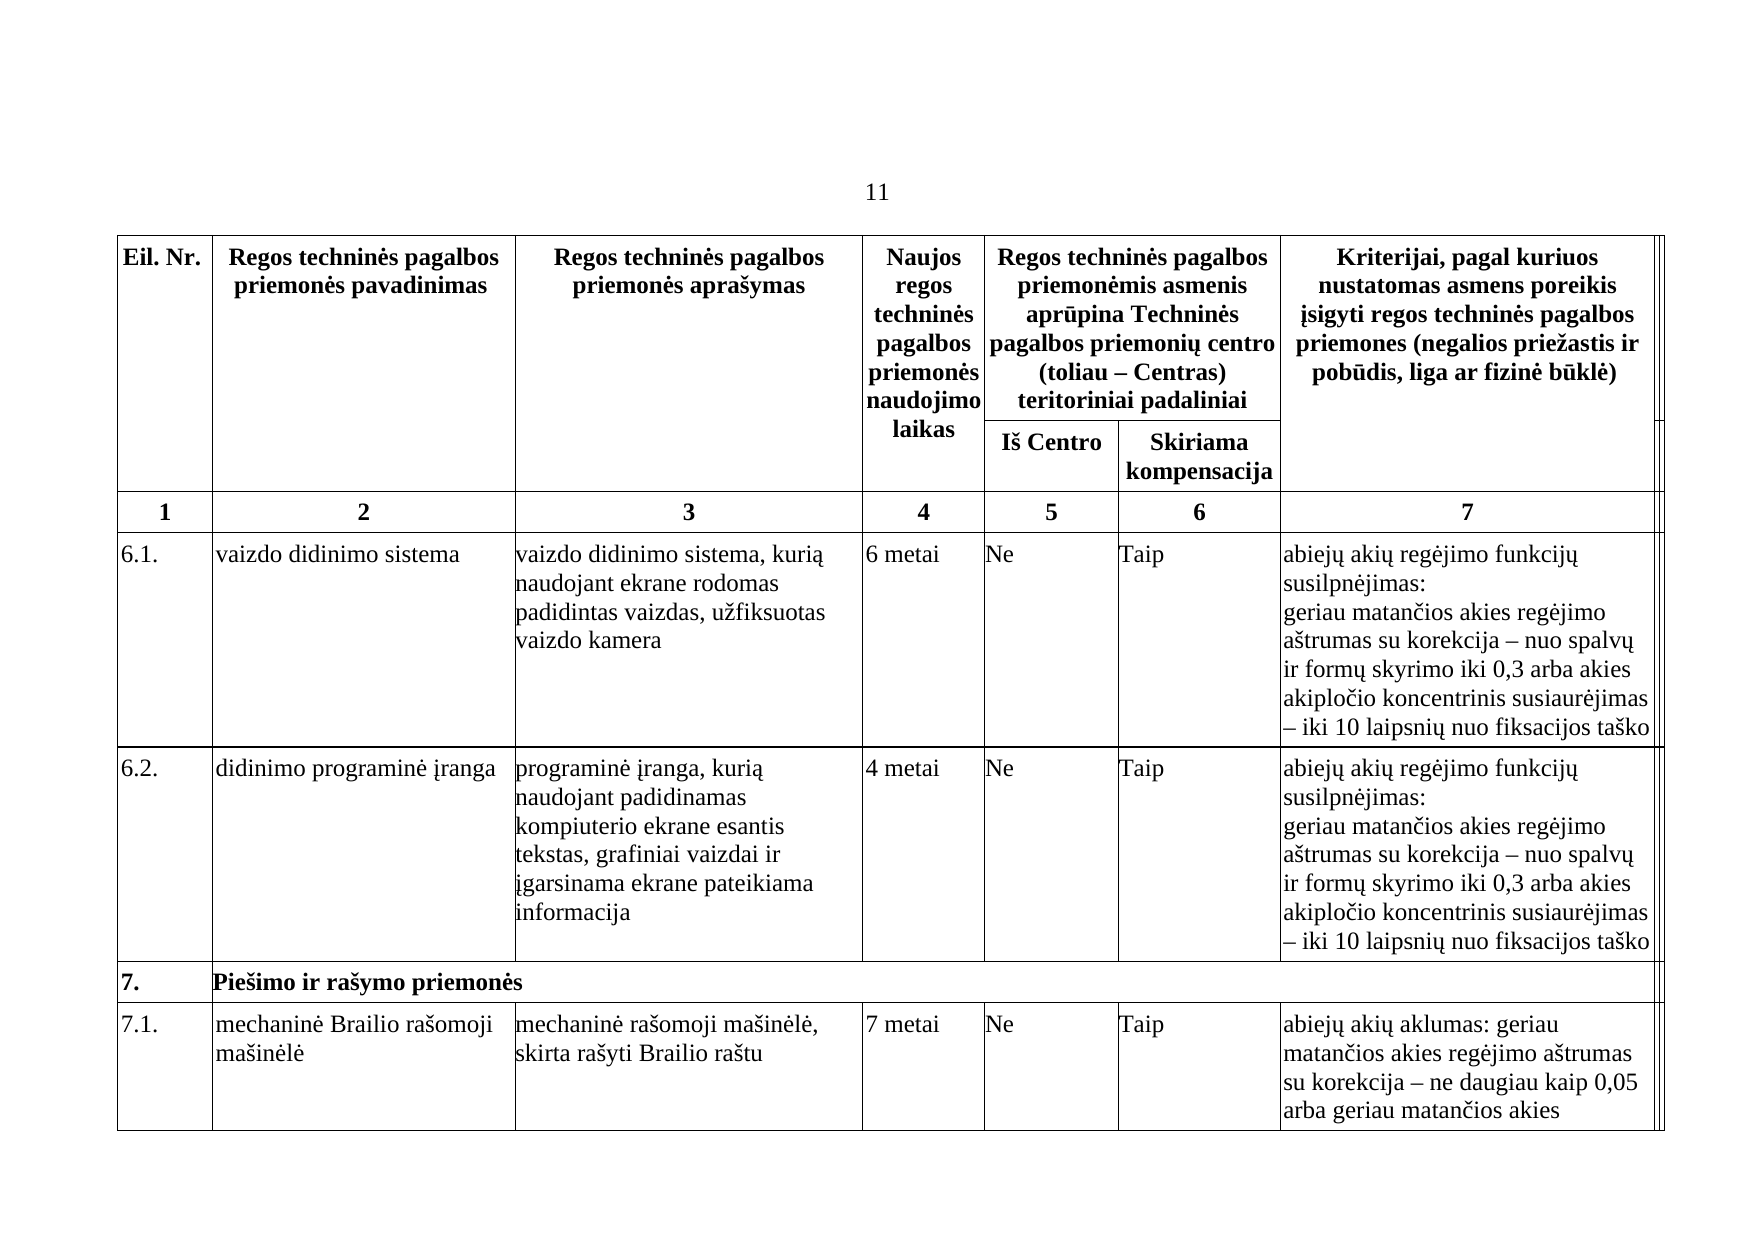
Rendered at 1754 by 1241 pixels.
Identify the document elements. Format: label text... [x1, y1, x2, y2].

table_cell programinė įranga, kurią naudojant padidinamas kompiuterio ekrane esantis tekstas, grafiniai vaizdai ir įgarsinama ekrane pateikiama informacija [516, 748, 862, 961]
table_cell 6 [1119, 492, 1280, 532]
table_header Naujos regos techninės pagalbos priemonės naudojimo laikas [863, 236, 984, 491]
table_cell Iš Centro [985, 421, 1118, 491]
table_cell Taip [1119, 533, 1280, 746]
table_cell abiejų akių regėjimo funkcijų susilpnėjimas: geriau matančios akies regėjimo aštrumas su korekcija – nuo spalvų ir formų skyrimo iki 0,3 arba akies akipločio koncentrinis susiaurėjimas – iki 10 laipsnių nuo fiksacijos taško [1281, 533, 1654, 746]
table_cell [1655, 533, 1659, 746]
table_cell 3 [516, 492, 862, 532]
table_cell Piešimo ir rašymo priemonės [213, 962, 1654, 1002]
table_header Regos techninės pagalbos priemonės aprašymas [516, 236, 862, 491]
table_header [1660, 236, 1664, 420]
table_cell Ne [985, 748, 1118, 961]
table_cell [1655, 492, 1659, 532]
table_cell 4 metai [863, 748, 984, 961]
table_cell Taip [1119, 1003, 1280, 1130]
table_cell 5 [985, 492, 1118, 532]
table_cell [1660, 962, 1664, 1002]
table_cell [1655, 421, 1659, 491]
table_cell Skiriama kompensacija [1119, 421, 1280, 491]
table_cell 7 metai [863, 1003, 984, 1130]
table_cell mechaninė Brailio rašomoji mašinėlė [213, 1003, 515, 1130]
table_cell [1660, 492, 1664, 532]
table_header Regos techninės pagalbos priemonėmis asmenis aprūpina Techninės pagalbos priemonių centro (toliau – Centras) teritoriniai padaliniai [985, 236, 1280, 420]
table_cell mechaninė rašomoji mašinėlė, skirta rašyti Brailio raštu [516, 1003, 862, 1130]
table_cell 7 [1281, 492, 1654, 532]
table_cell 7.1. [118, 1003, 212, 1130]
table_cell 4 [863, 492, 984, 532]
table_cell 7. [118, 962, 212, 1002]
table_cell [1655, 748, 1659, 961]
table_cell vaizdo didinimo sistema [213, 533, 515, 746]
table_cell 1 [118, 492, 212, 532]
table_header Regos techninės pagalbos priemonės pavadinimas [213, 236, 515, 491]
table_cell [1660, 421, 1664, 491]
table_cell [1655, 962, 1659, 1002]
table_cell abiejų akių regėjimo funkcijų susilpnėjimas: geriau matančios akies regėjimo aštrumas su korekcija – nuo spalvų ir formų skyrimo iki 0,3 arba akies akipločio koncentrinis susiaurėjimas – iki 10 laipsnių nuo fiksacijos taško [1281, 748, 1654, 961]
table_cell didinimo programinė įranga [213, 748, 515, 961]
table_header Kriterijai, pagal kuriuos nustatomas asmens poreikis įsigyti regos techninės pagalbos priemones (negalios priežastis ir pobūdis, liga ar fizinė būklė) [1281, 236, 1654, 491]
table_cell Ne [985, 1003, 1118, 1130]
table_cell Taip [1119, 748, 1280, 961]
table_cell [1655, 1003, 1659, 1130]
table_header Eil. Nr. [118, 236, 212, 491]
table_cell abiejų akių aklumas: geriau matančios akies regėjimo aštrumas su korekcija – ne daugiau kaip 0,05 arba geriau matančios akies [1281, 1003, 1654, 1130]
table_cell [1660, 748, 1664, 961]
table_cell vaizdo didinimo sistema, kurią naudojant ekrane rodomas padidintas vaizdas, užfiksuotas vaizdo kamera [516, 533, 862, 746]
table_cell Ne [985, 533, 1118, 746]
table_cell [1660, 1003, 1664, 1130]
table_header [1655, 236, 1659, 420]
table_cell 6.1. [118, 533, 212, 746]
table_cell 6.2. [118, 748, 212, 961]
table_cell 6 metai [863, 533, 984, 746]
table_cell [1660, 533, 1664, 746]
table_cell 2 [213, 492, 515, 532]
